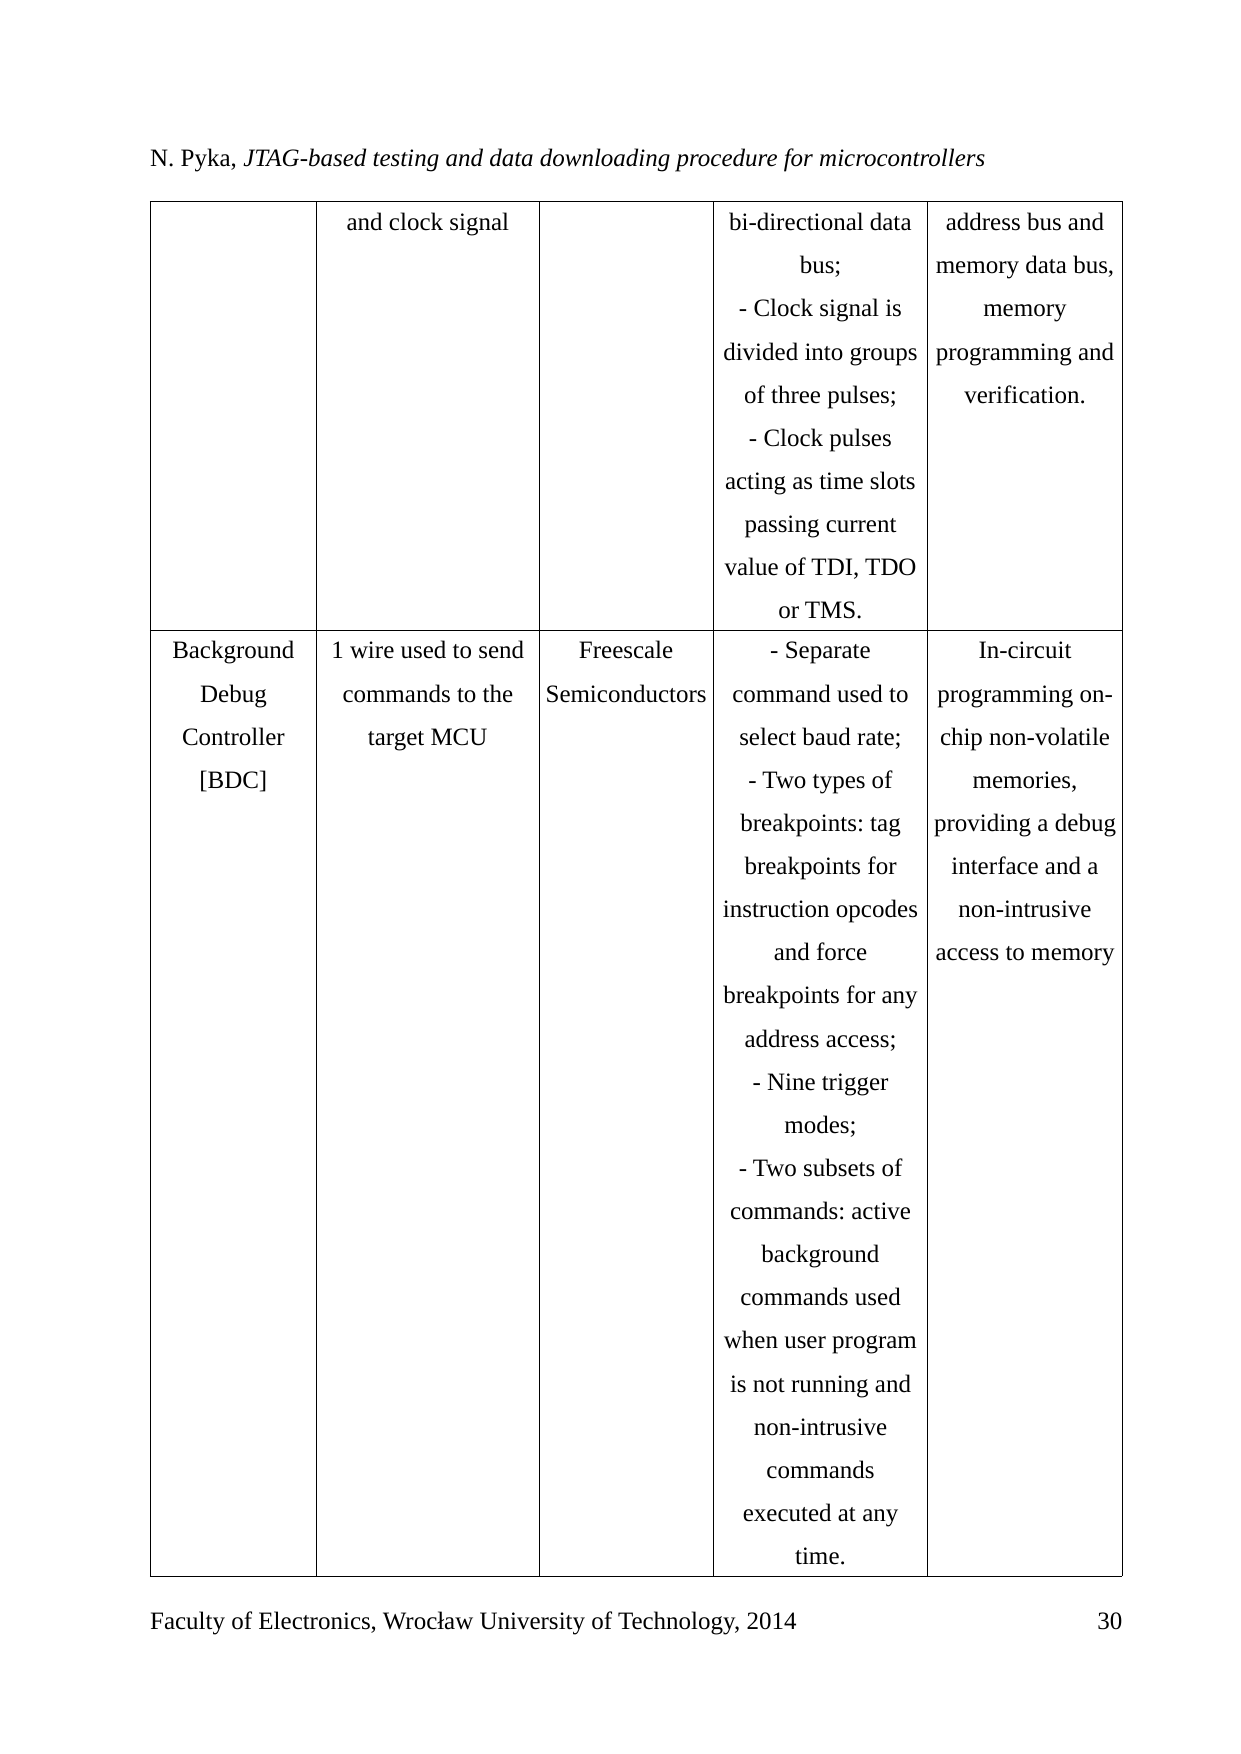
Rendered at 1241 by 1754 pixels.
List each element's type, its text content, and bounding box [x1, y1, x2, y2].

table_cell and clock signal [317, 202, 539, 630]
table_cell In-circuit programming on-chip non-volatile memories, providing a debug interface and a non-intrusive access to memory [928, 631, 1122, 1576]
table_cell 1 wire used to send commands to the target MCU [317, 631, 539, 1576]
table_cell [540, 202, 713, 630]
table_cell Background Debug Controller [BDC] [151, 631, 316, 1576]
table_cell [151, 202, 316, 630]
table_cell address bus and memory data bus, memory programming and verification. [928, 202, 1122, 630]
table_cell Freescale Semiconductors [540, 631, 713, 1576]
table_cell - Separate command used to select baud rate; - Two types of breakpoints: tag breakpoints for instruction opcodes and force breakpoints for any address access; - Nine trigger modes; - Two subsets of commands: active background commands used when user program is not running and non-intrusive commands executed at any time. [714, 631, 927, 1576]
table_cell bi-directional data bus; - Clock signal is divided into groups of three pulses; - Clock pulses acting as time slots passing current value of TDI, TDO or TMS. [714, 202, 927, 630]
